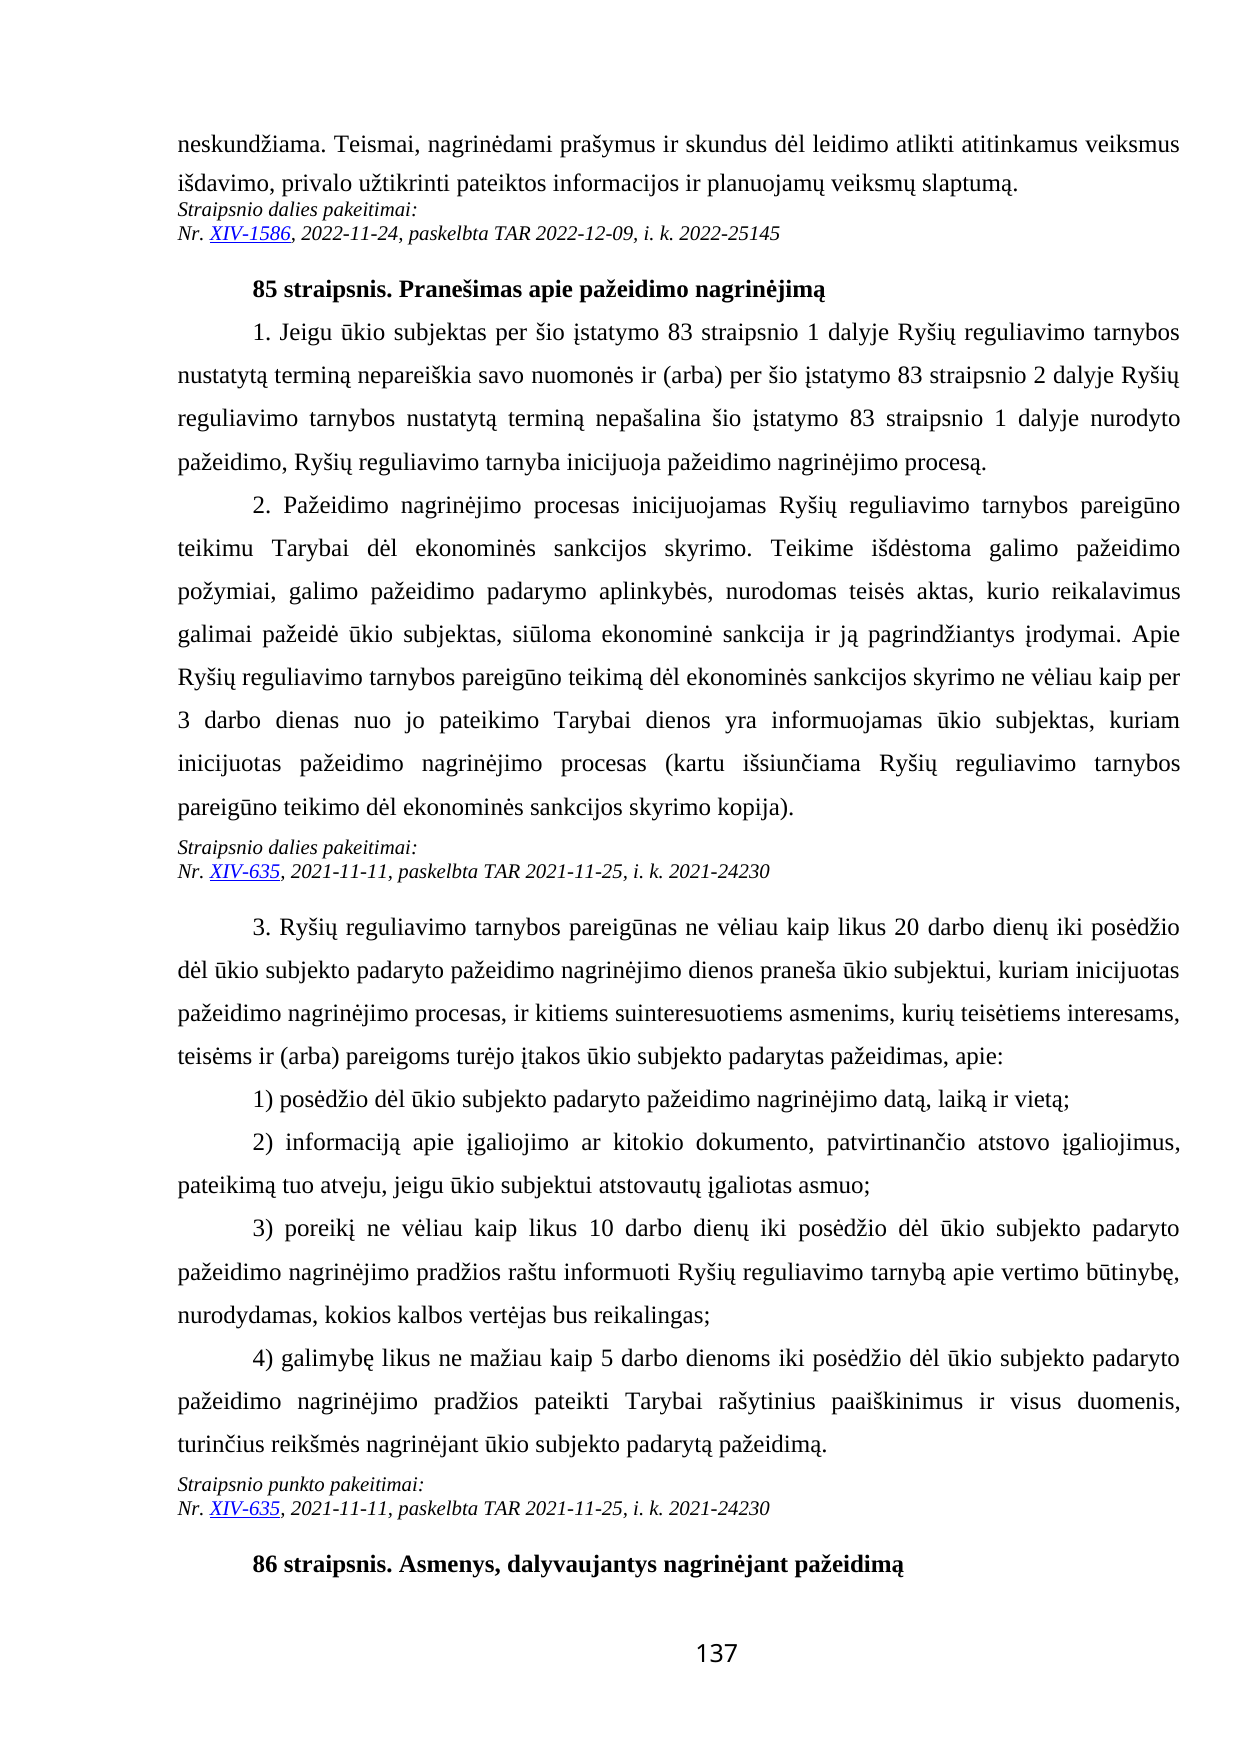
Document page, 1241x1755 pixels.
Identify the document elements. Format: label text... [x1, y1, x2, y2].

text Nr. XIV-635, 2021-11-11, paskelbta TAR 2021-11-25, i. k. 2021-24230 [177, 859, 1181, 883]
text 3. Ryšių reguliavimo tarnybos pareigūnas ne vėliau kaip likus 20 darbo dienų iki posėdžio dėl ūkio subjekto padaryto pažeidimo nagrinėjimo dienos praneša ūkio subjektui, kuriam inicijuotas pažeidimo nagrinėjimo procesas, ir kitiems suinteresuotiems asmenims, kurių teisėtiems interesams, teisėms ir (arba) pareigoms turėjo įtakos ūkio subjekto padarytas pažeidimas, apie: [177, 912, 1181, 1070]
text 85 straipsnis. Pranešimas apie pažeidimo nagrinėjimą [177, 274, 1181, 303]
text 3) poreikį ne vėliau kaip likus 10 darbo dienų iki posėdžio dėl ūkio subjekto padaryto pažeidimo nagrinėjimo pradžios raštu informuoti Ryšių reguliavimo tarnybą apie vertimo būtinybę, nurodydamas, kokios kalbos vertėjas bus reikalingas; [177, 1213, 1181, 1328]
text Straipsnio dalies pakeitimai: [177, 835, 1181, 859]
text neskundžiama. Teismai, nagrinėdami prašymus ir skundus dėl leidimo atlikti atitinkamus veiksmus išdavimo, privalo užtikrinti pateiktos informacijos ir planuojamų veiksmų slaptumą. [177, 118, 1181, 197]
text 2) informaciją apie įgaliojimo ar kitokio dokumento, patvirtinančio atstovo įgaliojimus, pateikimą tuo atveju, jeigu ūkio subjektui atstovautų įgaliotas asmuo; [177, 1127, 1181, 1199]
text 86 straipsnis. Asmenys, dalyvaujantys nagrinėjant pažeidimą [177, 1549, 1181, 1578]
text Nr. XIV-1586, 2022-11-24, paskelbta TAR 2022-12-09, i. k. 2022-25145 [177, 221, 1181, 245]
text 2. Pažeidimo nagrinėjimo procesas inicijuojamas Ryšių reguliavimo tarnybos pareigūno teikimu Tarybai dėl ekonominės sankcijos skyrimo. Teikime išdėstoma galimo pažeidimo požymiai, galimo pažeidimo padarymo aplinkybės, nurodomas teisės aktas, kurio reikalavimus galimai pažeidė ūkio subjektas, siūloma ekonominė sankcija ir ją pagrindžiantys įrodymai. Apie Ryšių reguliavimo tarnybos pareigūno teikimą dėl ekonominės sankcijos skyrimo ne vėliau kaip per 3 darbo dienas nuo jo pateikimo Tarybai dienos yra informuojamas ūkio subjektas, kuriam inicijuotas pažeidimo nagrinėjimo procesas (kartu išsiunčiama Ryšių reguliavimo tarnybos pareigūno teikimo dėl ekonominės sankcijos skyrimo kopija). [177, 490, 1181, 820]
text Nr. XIV-635, 2021-11-11, paskelbta TAR 2021-11-25, i. k. 2021-24230 [177, 1496, 1181, 1520]
text 1. Jeigu ūkio subjektas per šio įstatymo 83 straipsnio 1 dalyje Ryšių reguliavimo tarnybos nustatytą terminą nepareiškia savo nuomonės ir (arba) per šio įstatymo 83 straipsnio 2 dalyje Ryšių reguliavimo tarnybos nustatytą terminą nepašalina šio įstatymo 83 straipsnio 1 dalyje nurodyto pažeidimo, Ryšių reguliavimo tarnyba inicijuoja pažeidimo nagrinėjimo procesą. [177, 317, 1181, 475]
text Straipsnio punkto pakeitimai: [177, 1472, 1181, 1496]
text 4) galimybę likus ne mažiau kaip 5 darbo dienoms iki posėdžio dėl ūkio subjekto padaryto pažeidimo nagrinėjimo pradžios pateikti Tarybai rašytinius paaiškinimus ir visus duomenis, turinčius reikšmės nagrinėjant ūkio subjekto padarytą pažeidimą. [177, 1343, 1181, 1458]
text Straipsnio dalies pakeitimai: [177, 197, 1181, 221]
text 1) posėdžio dėl ūkio subjekto padaryto pažeidimo nagrinėjimo datą, laiką ir vietą; [177, 1084, 1181, 1113]
